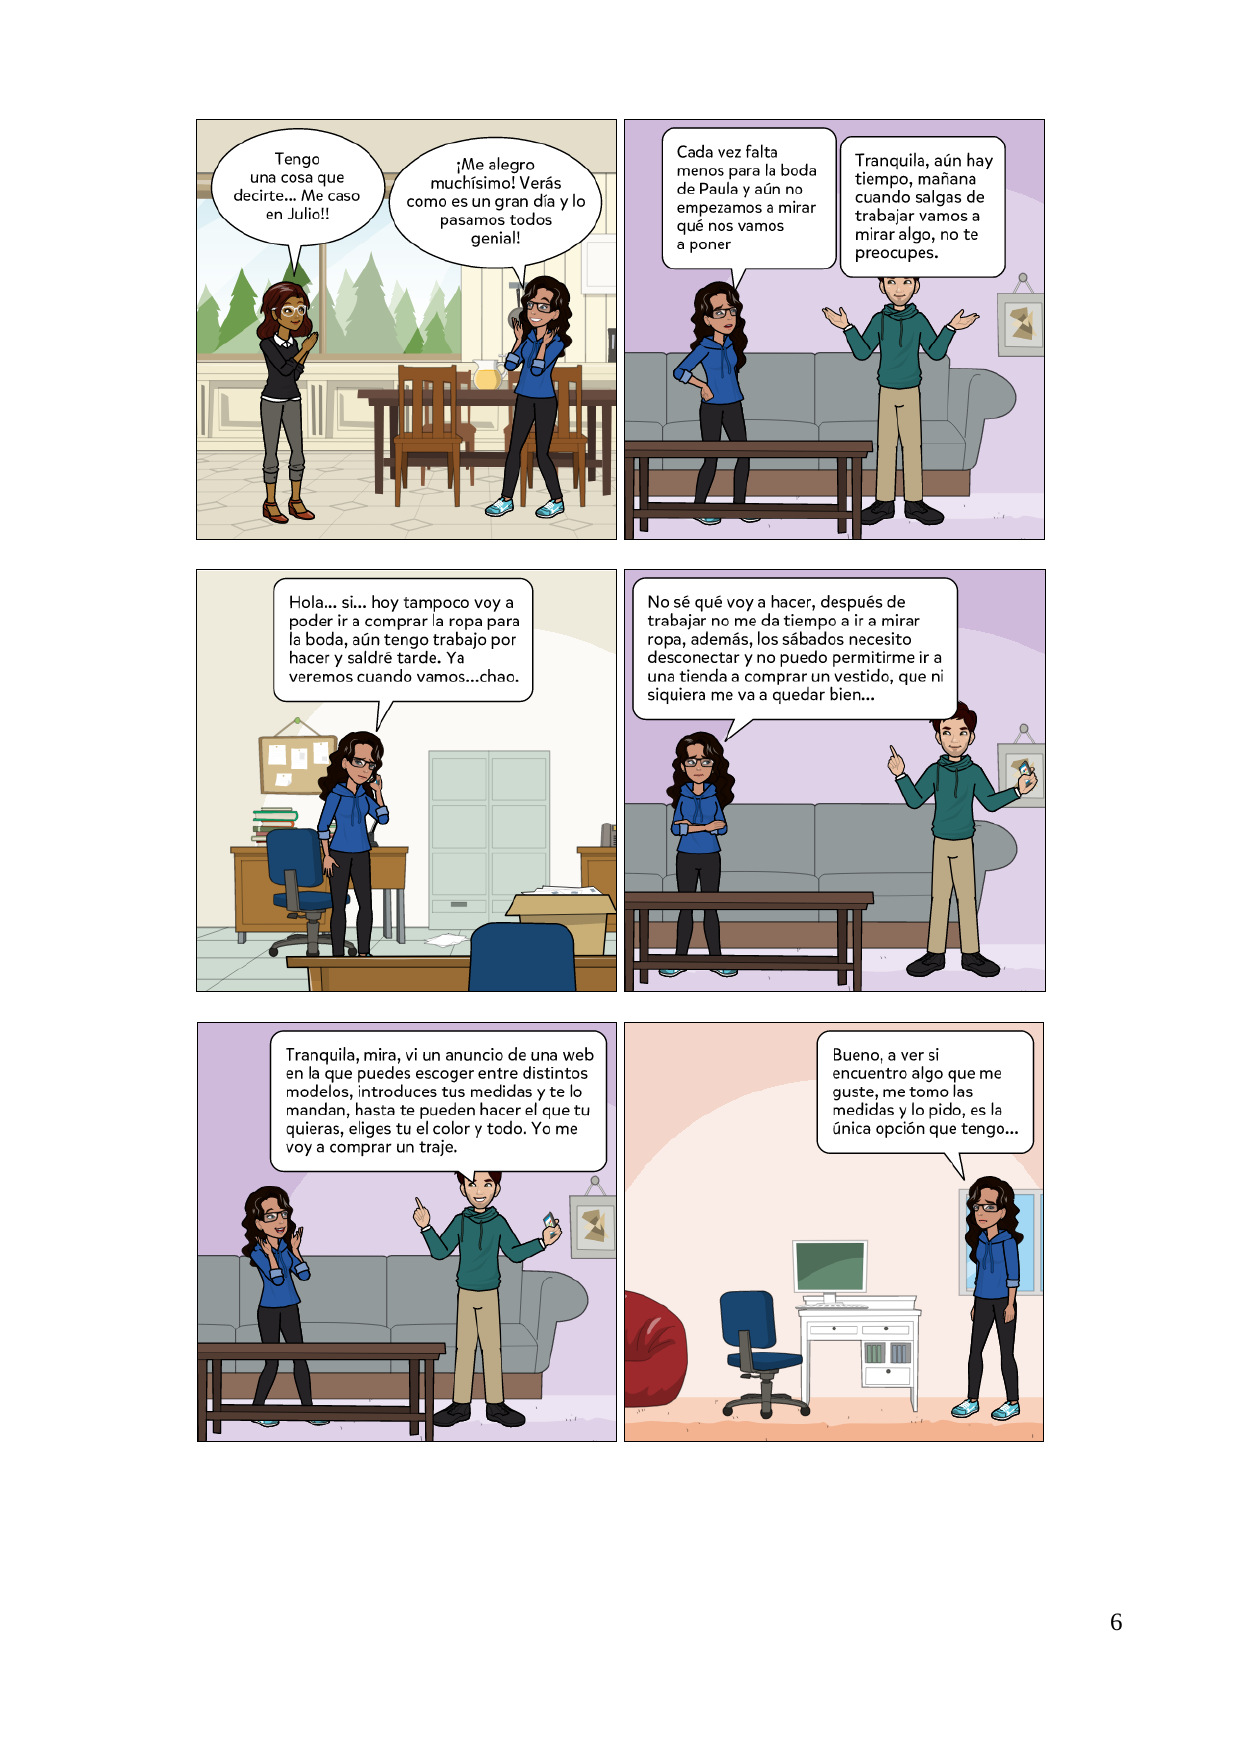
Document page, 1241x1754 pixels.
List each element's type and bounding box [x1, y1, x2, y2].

picture [193, 118, 1048, 544]
picture [193, 1020, 1048, 1447]
picture [193, 567, 1048, 997]
